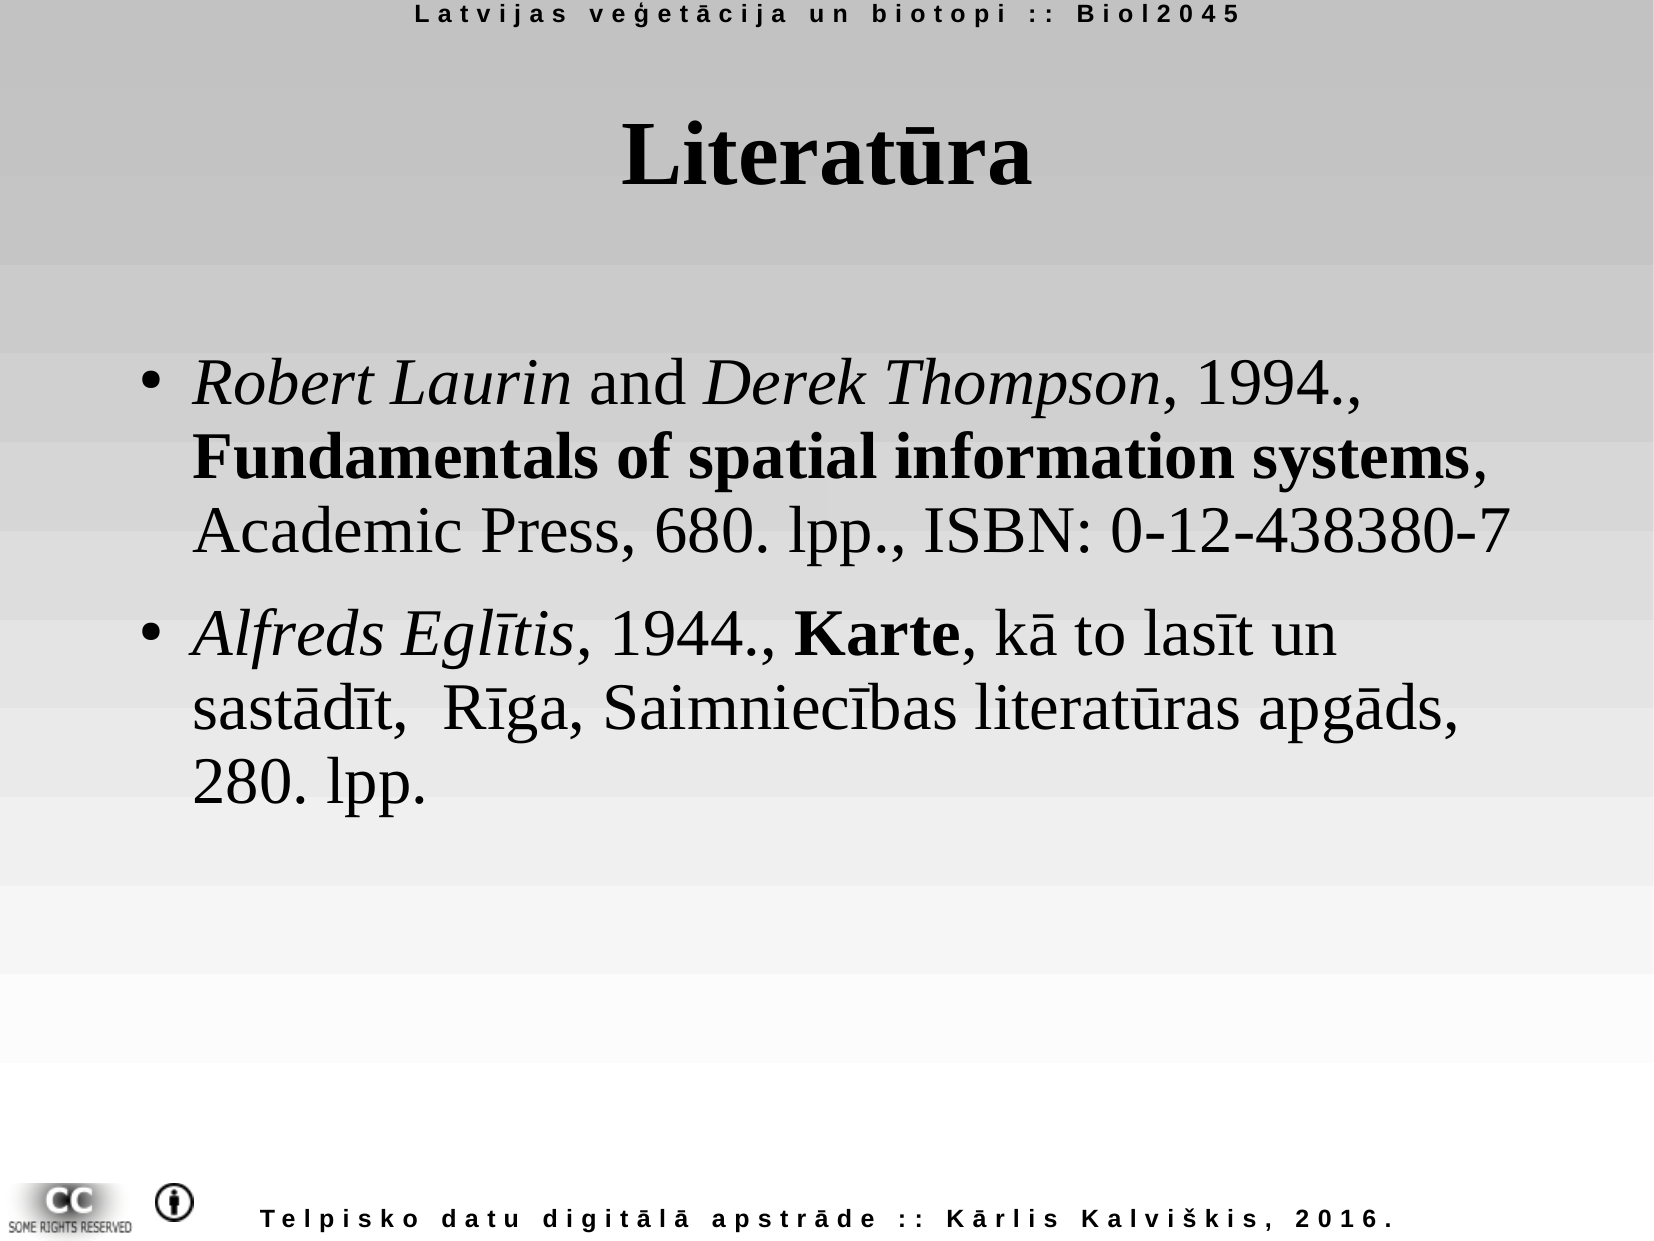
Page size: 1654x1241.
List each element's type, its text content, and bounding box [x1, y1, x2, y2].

title Literatūra [121, 102, 1534, 311]
list Robert Laurin and Derek Thompson, 1994., Fundamentals of spatial information systems, Academic Press, 680. lpp., ISBN: 0-12-438380-7 Alfreds Eglītis, 1944., Karte, kā to lasīt un sastādīt, Rīga, Saimniecības literatūras apgāds, 280. lpp. [121, 344, 1534, 1127]
picture [0, 0, 1654, 1241]
